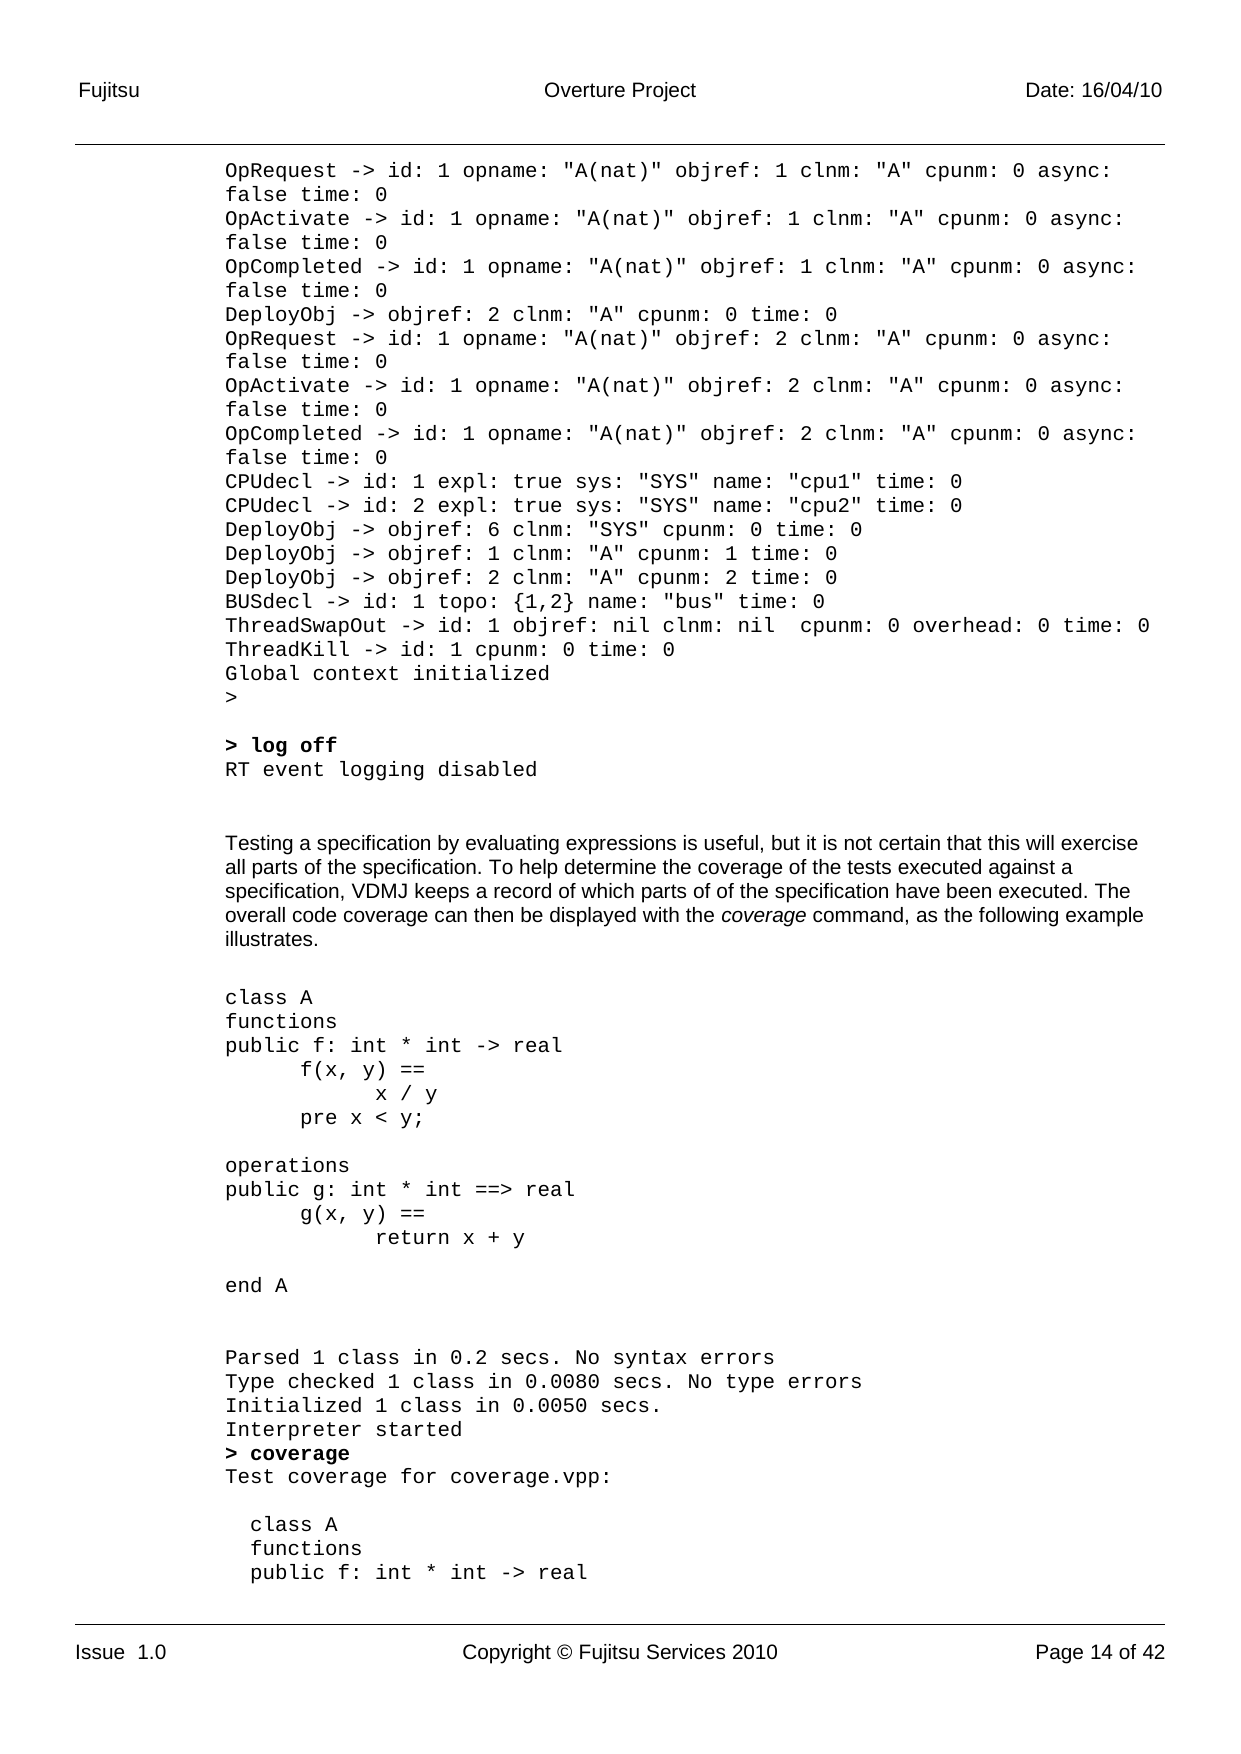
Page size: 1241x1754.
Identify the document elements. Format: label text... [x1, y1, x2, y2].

text public f: int * int -> real [225, 1562, 1165, 1586]
text BUSdecl -> id: 1 topo: {1,2} name: "bus" time: 0 [225, 591, 1165, 615]
text Type checked 1 class in 0.0080 secs. No type errors [225, 1371, 1165, 1394]
text Initialized 1 class in 0.0050 secs. [225, 1394, 1165, 1418]
text DeployObj -> objref: 2 clnm: "A" cpunm: 0 time: 0 [225, 303, 1165, 327]
text functions [225, 1011, 1165, 1035]
text public f: int * int -> real [225, 1035, 1165, 1059]
text > log off [225, 735, 1165, 759]
text Test coverage for coverage.vpp: [225, 1466, 1165, 1490]
text public g: int * int ==> real [225, 1179, 1165, 1203]
text DeployObj -> objref: 6 clnm: "SYS" cpunm: 0 time: 0 [225, 519, 1165, 543]
text > coverage [225, 1442, 1165, 1466]
text end A [225, 1275, 1165, 1299]
text DeployObj -> objref: 1 clnm: "A" cpunm: 1 time: 0 [225, 543, 1165, 567]
text OpRequest -> id: 1 opname: "A(nat)" objref: 1 clnm: "A" cpunm: 0 async: false time: 0 [225, 160, 1165, 208]
text functions [225, 1538, 1165, 1562]
text class A [225, 1514, 1165, 1538]
text class A [225, 987, 1165, 1011]
text return x + y [225, 1227, 1165, 1251]
text Testing a specification by evaluating expressions is useful, but it is not certain that this will exercise all parts of the specification. To help determine the coverage of the tests executed against a specification, VDMJ keeps a record of which parts of of the specification have been executed. The overall code coverage can then be displayed with the coverage command, as the following example illustrates. [225, 831, 1165, 951]
text operations [225, 1155, 1165, 1179]
text CPUdecl -> id: 1 expl: true sys: "SYS" name: "cpu1" time: 0 [225, 471, 1165, 495]
text OpActivate -> id: 1 opname: "A(nat)" objref: 1 clnm: "A" cpunm: 0 async: false time: 0 [225, 208, 1165, 256]
text Interpreter started [225, 1418, 1165, 1442]
text ThreadKill -> id: 1 cpunm: 0 time: 0 [225, 639, 1165, 663]
text x / y [225, 1083, 1165, 1107]
text pre x < y; [225, 1107, 1165, 1131]
text DeployObj -> objref: 2 clnm: "A" cpunm: 2 time: 0 [225, 567, 1165, 591]
text CPUdecl -> id: 2 expl: true sys: "SYS" name: "cpu2" time: 0 [225, 495, 1165, 519]
text g(x, y) == [225, 1203, 1165, 1227]
text OpActivate -> id: 1 opname: "A(nat)" objref: 2 clnm: "A" cpunm: 0 async: false time: 0 [225, 375, 1165, 423]
text ThreadSwapOut -> id: 1 objref: nil clnm: nil cpunm: 0 overhead: 0 time: 0 [225, 615, 1165, 639]
text OpRequest -> id: 1 opname: "A(nat)" objref: 2 clnm: "A" cpunm: 0 async: false time: 0 [225, 327, 1165, 375]
text OpCompleted -> id: 1 opname: "A(nat)" objref: 2 clnm: "A" cpunm: 0 async: false time: 0 [225, 423, 1165, 471]
text RT event logging disabled [225, 759, 1165, 783]
text Global context initialized [225, 663, 1165, 687]
text > [225, 687, 1165, 711]
text f(x, y) == [225, 1059, 1165, 1083]
text Parsed 1 class in 0.2 secs. No syntax errors [225, 1347, 1165, 1371]
text OpCompleted -> id: 1 opname: "A(nat)" objref: 1 clnm: "A" cpunm: 0 async: false time: 0 [225, 256, 1165, 303]
